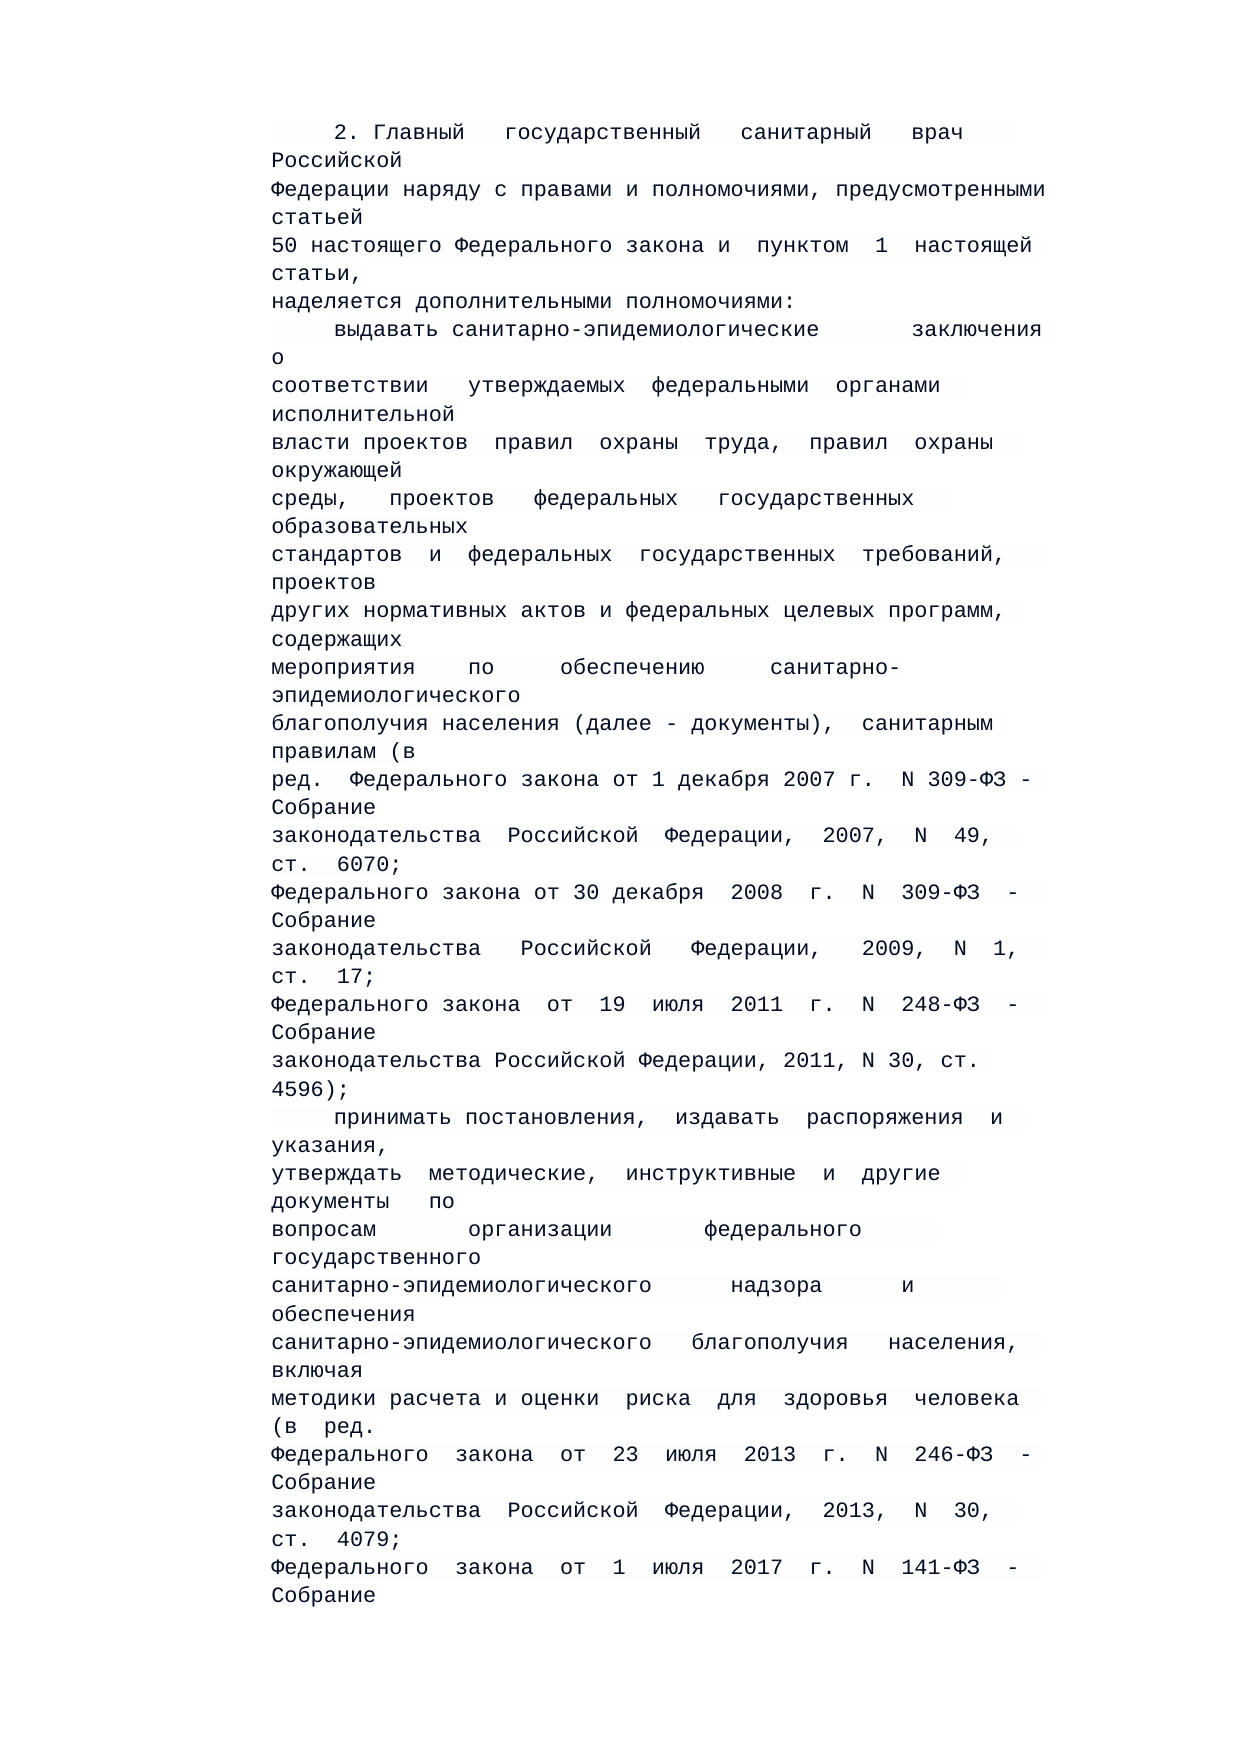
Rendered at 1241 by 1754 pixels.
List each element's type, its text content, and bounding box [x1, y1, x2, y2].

text соответствии утверждаемых федеральными органами исполнительной [271, 371, 1058, 427]
text Федерального закона от 1 июля 2017 г. N 141-ФЗ - Собрание [271, 1552, 1058, 1609]
text власти проектов правил охраны труда, правил охраны окружающей [271, 427, 1058, 484]
text законодательства Российской Федерации, 2011, N 30, ст. 4596); [271, 1046, 1058, 1102]
text благополучия населения (далее - документы), санитарным правилам (в [271, 709, 1058, 765]
text Федерального закона от 23 июля 2013 г. N 246-ФЗ - Собрание [271, 1440, 1058, 1496]
text принимать постановления, издавать распоряжения и указания, [271, 1102, 1058, 1159]
text среды, проектов федеральных государственных образовательных [271, 484, 1058, 540]
text законодательства Российской Федерации, 2009, N 1, ст. 17; [271, 934, 1058, 990]
text законодательства Российской Федерации, 2007, N 49, ст. 6070; [271, 821, 1058, 877]
text 50 настоящего Федерального закона и пунктом 1 настоящей статьи, [271, 231, 1058, 287]
text методики расчета и оценки риска для здоровья человека (в ред. [271, 1384, 1058, 1440]
text Федерации наряду с правами и полномочиями, предусмотренными статьей [271, 174, 1058, 231]
text Федерального закона от 19 июля 2011 г. N 248-ФЗ - Собрание [271, 990, 1058, 1046]
text других нормативных актов и федеральных целевых программ, содержащих [271, 596, 1058, 652]
text санитарно-эпидемиологического благополучия населения, включая [271, 1327, 1058, 1384]
text наделяется дополнительными полномочиями: [271, 287, 1058, 315]
text выдавать санитарно-эпидемиологические заключения о [271, 315, 1058, 371]
text 2. Главный государственный санитарный врач Российской [271, 118, 1058, 174]
text Федерального закона от 30 декабря 2008 г. N 309-ФЗ - Собрание [271, 877, 1058, 934]
text санитарно-эпидемиологического надзора и обеспечения [271, 1271, 1058, 1327]
text законодательства Российской Федерации, 2013, N 30, ст. 4079; [271, 1496, 1058, 1552]
text мероприятия по обеспечению санитарно-эпидемиологического [271, 652, 1058, 709]
text стандартов и федеральных государственных требований, проектов [271, 540, 1058, 596]
text утверждать методические, инструктивные и другие документы по [271, 1159, 1058, 1215]
text вопросам организации федерального государственного [271, 1215, 1058, 1271]
text ред. Федерального закона от 1 декабря 2007 г. N 309-ФЗ - Собрание [271, 765, 1058, 821]
